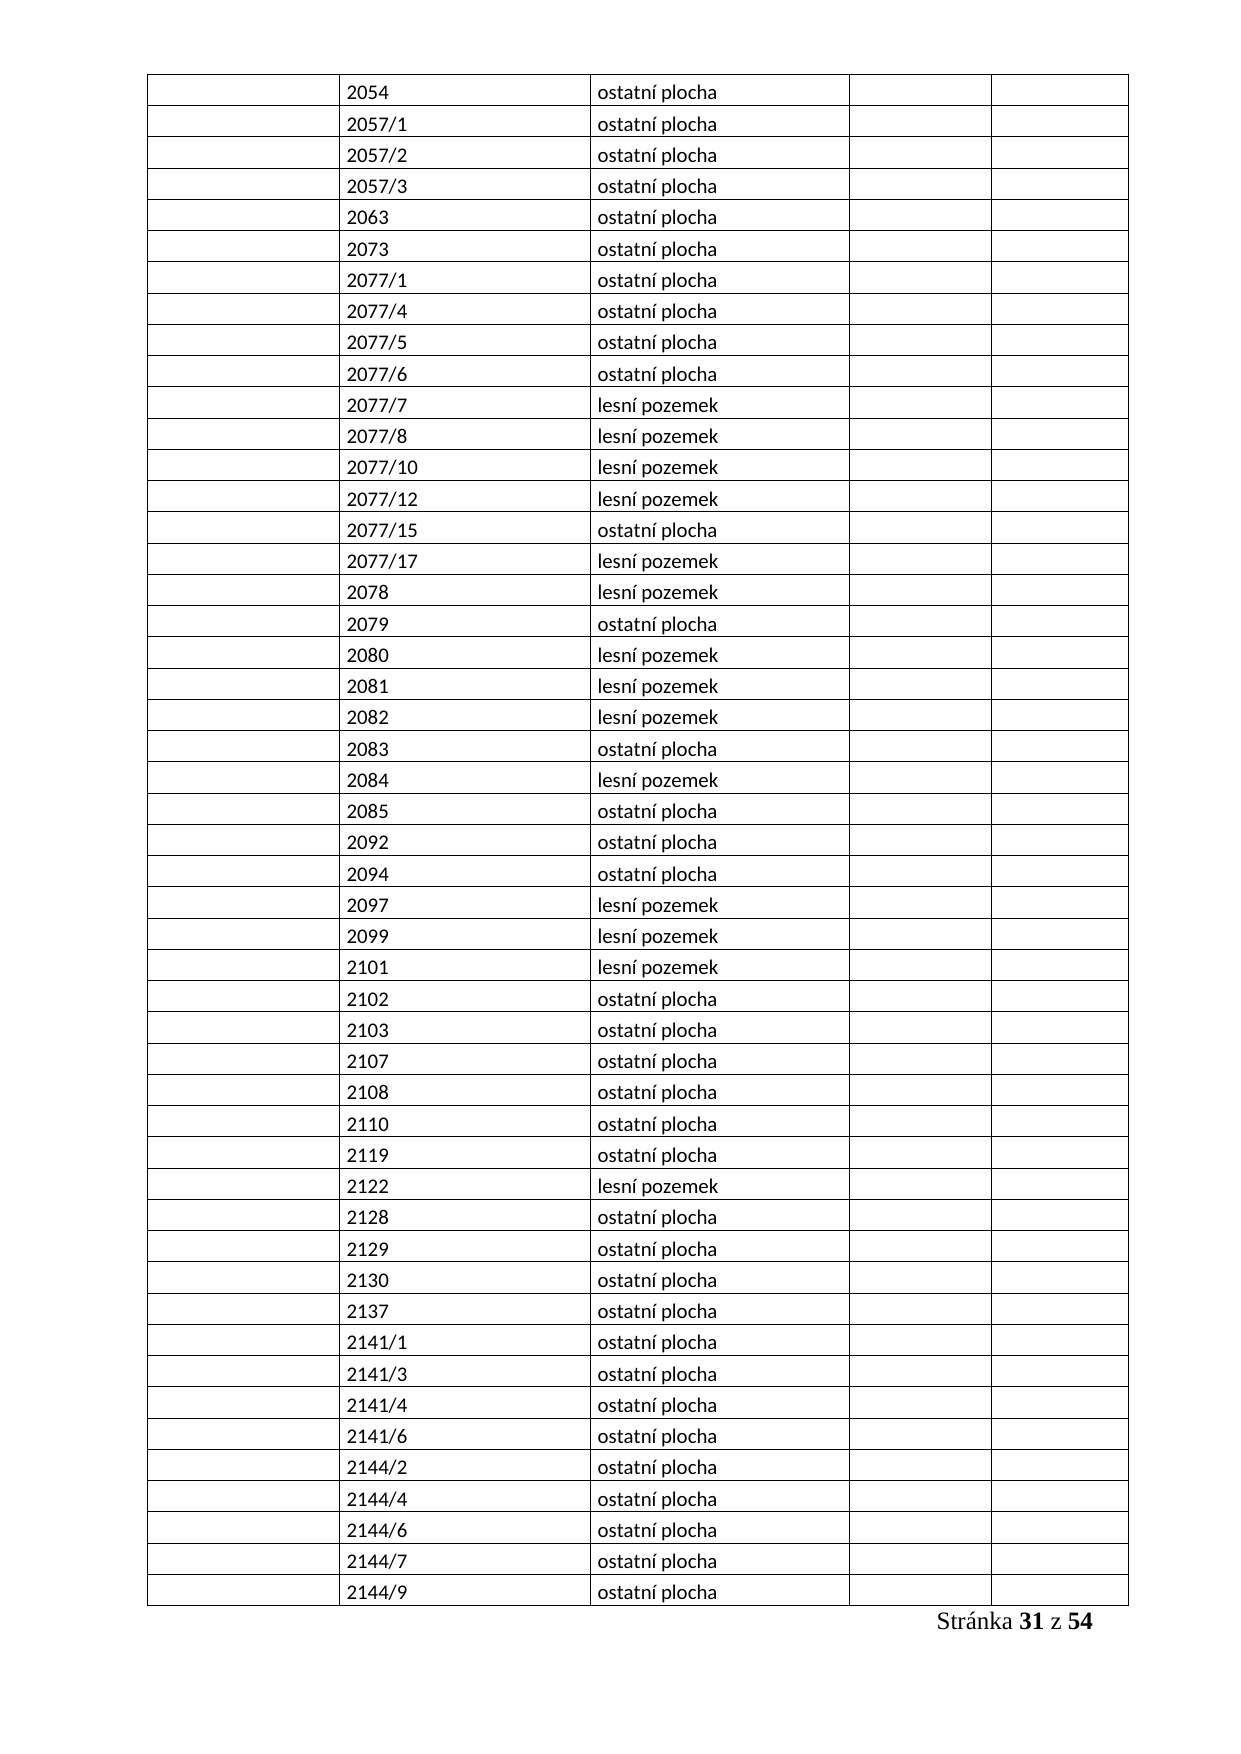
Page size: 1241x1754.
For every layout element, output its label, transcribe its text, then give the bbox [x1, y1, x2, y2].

table_cell [850, 294, 991, 324]
table_cell [850, 325, 991, 355]
table_cell [850, 106, 991, 136]
table_cell [148, 137, 339, 167]
table_cell [850, 75, 991, 105]
table_cell [992, 1356, 1128, 1386]
table_cell [850, 1012, 991, 1042]
table_cell [148, 856, 339, 886]
table_cell [992, 419, 1128, 449]
table_cell 2077/5 [340, 325, 590, 355]
table_cell [850, 669, 991, 699]
table_cell lesní pozemek [591, 950, 849, 980]
table_cell [992, 1075, 1128, 1105]
table_cell [148, 981, 339, 1011]
table_cell [992, 387, 1128, 417]
table_cell [992, 294, 1128, 324]
table_cell ostatní plocha [591, 1387, 849, 1417]
table_cell [850, 1575, 991, 1605]
table_cell [850, 856, 991, 886]
table_cell [850, 1262, 991, 1292]
table_cell 2141/3 [340, 1356, 590, 1386]
table_cell ostatní plocha [591, 137, 849, 167]
table_cell [148, 1075, 339, 1105]
table_cell [148, 669, 339, 699]
table_cell ostatní plocha [591, 169, 849, 199]
table_cell [992, 137, 1128, 167]
table_cell ostatní plocha [591, 1106, 849, 1136]
table_cell [850, 512, 991, 542]
table_cell [850, 544, 991, 574]
table_cell [850, 950, 991, 980]
table_cell 2144/4 [340, 1481, 590, 1511]
table_cell [992, 1450, 1128, 1480]
table_cell [148, 1419, 339, 1449]
table_cell [148, 106, 339, 136]
table_cell [992, 669, 1128, 699]
table_cell [148, 575, 339, 605]
table_cell ostatní plocha [591, 512, 849, 542]
table_cell [148, 169, 339, 199]
table_cell 2082 [340, 700, 590, 730]
table_cell [850, 137, 991, 167]
table_cell 2119 [340, 1137, 590, 1167]
table_cell 2073 [340, 231, 590, 261]
table_cell [850, 356, 991, 386]
table_cell [992, 950, 1128, 980]
table_cell [148, 1169, 339, 1199]
table_cell [850, 1419, 991, 1449]
table_cell [992, 1044, 1128, 1074]
table_cell [148, 1200, 339, 1230]
table_cell ostatní plocha [591, 1544, 849, 1574]
table_cell [992, 731, 1128, 761]
table_cell [850, 1075, 991, 1105]
table_cell 2077/1 [340, 262, 590, 292]
table_cell ostatní plocha [591, 106, 849, 136]
table_cell [148, 794, 339, 824]
table_cell lesní pozemek [591, 575, 849, 605]
table_cell [992, 1106, 1128, 1136]
table_cell [992, 606, 1128, 636]
table_cell [850, 1481, 991, 1511]
table_cell [148, 1512, 339, 1542]
table_cell ostatní plocha [591, 1262, 849, 1292]
table_cell [992, 1387, 1128, 1417]
table_cell ostatní plocha [591, 262, 849, 292]
table_cell [992, 637, 1128, 667]
table_cell [850, 825, 991, 855]
table_cell [850, 1387, 991, 1417]
table_cell [850, 481, 991, 511]
table_cell 2079 [340, 606, 590, 636]
table_cell [850, 450, 991, 480]
table_cell 2063 [340, 200, 590, 230]
table_cell [148, 1012, 339, 1042]
table_cell ostatní plocha [591, 1012, 849, 1042]
table_cell 2057/3 [340, 169, 590, 199]
table_cell [992, 1419, 1128, 1449]
table_cell [992, 919, 1128, 949]
table_cell [148, 262, 339, 292]
table_cell 2077/17 [340, 544, 590, 574]
table_cell [148, 294, 339, 324]
table_cell [850, 606, 991, 636]
table_cell lesní pozemek [591, 450, 849, 480]
table_cell [850, 262, 991, 292]
table_cell [992, 450, 1128, 480]
table_cell [850, 1137, 991, 1167]
table_cell 2102 [340, 981, 590, 1011]
table_cell ostatní plocha [591, 1294, 849, 1324]
table_cell [148, 1294, 339, 1324]
table_cell [148, 1481, 339, 1511]
table_cell [992, 231, 1128, 261]
table_cell ostatní plocha [591, 606, 849, 636]
table_cell lesní pozemek [591, 481, 849, 511]
table_cell [992, 1200, 1128, 1230]
table_cell ostatní plocha [591, 1450, 849, 1480]
table_cell [148, 1325, 339, 1355]
table_cell [148, 1137, 339, 1167]
table_cell 2141/1 [340, 1325, 590, 1355]
table_cell lesní pozemek [591, 669, 849, 699]
table_cell 2128 [340, 1200, 590, 1230]
table_cell ostatní plocha [591, 1575, 849, 1605]
table_cell lesní pozemek [591, 887, 849, 917]
table_cell 2122 [340, 1169, 590, 1199]
table_cell ostatní plocha [591, 981, 849, 1011]
table_cell 2108 [340, 1075, 590, 1105]
table_cell [992, 544, 1128, 574]
table_cell lesní pozemek [591, 387, 849, 417]
table_cell [148, 637, 339, 667]
table_cell [992, 1481, 1128, 1511]
table_cell [850, 700, 991, 730]
table_cell [850, 169, 991, 199]
table_cell [992, 856, 1128, 886]
table_cell [148, 325, 339, 355]
table_cell [148, 700, 339, 730]
table_cell [992, 481, 1128, 511]
table_cell [148, 544, 339, 574]
table_cell [148, 1262, 339, 1292]
table_cell [148, 606, 339, 636]
table_cell [148, 481, 339, 511]
table_cell [148, 887, 339, 917]
table_cell [992, 356, 1128, 386]
table_cell [850, 1200, 991, 1230]
table_cell [148, 1231, 339, 1261]
table_cell 2144/9 [340, 1575, 590, 1605]
table_cell ostatní plocha [591, 1200, 849, 1230]
table_cell [148, 512, 339, 542]
table_cell [992, 1575, 1128, 1605]
table_cell 2144/6 [340, 1512, 590, 1542]
table_cell [850, 1231, 991, 1261]
table_cell [148, 1575, 339, 1605]
table_cell [850, 1106, 991, 1136]
table_cell [992, 169, 1128, 199]
table_cell [992, 762, 1128, 792]
table_cell 2077/6 [340, 356, 590, 386]
table_cell 2077/12 [340, 481, 590, 511]
table_cell [148, 1356, 339, 1386]
table_cell [992, 1169, 1128, 1199]
table_cell [148, 1387, 339, 1417]
table_cell 2078 [340, 575, 590, 605]
table_cell 2081 [340, 669, 590, 699]
table_cell ostatní plocha [591, 294, 849, 324]
table_cell [850, 981, 991, 1011]
table_cell 2092 [340, 825, 590, 855]
table_cell [850, 731, 991, 761]
table_cell lesní pozemek [591, 544, 849, 574]
table_cell 2084 [340, 762, 590, 792]
table_cell [992, 887, 1128, 917]
table_cell [148, 231, 339, 261]
table_cell [148, 200, 339, 230]
table_cell lesní pozemek [591, 762, 849, 792]
table_cell ostatní plocha [591, 325, 849, 355]
table_cell lesní pozemek [591, 1169, 849, 1199]
table_cell ostatní plocha [591, 825, 849, 855]
table_cell [850, 919, 991, 949]
table_cell [850, 1325, 991, 1355]
table_cell [850, 1450, 991, 1480]
table_cell [850, 637, 991, 667]
table_cell lesní pozemek [591, 419, 849, 449]
table_cell [148, 825, 339, 855]
table_cell [850, 200, 991, 230]
table_cell 2141/6 [340, 1419, 590, 1449]
table_cell [992, 1262, 1128, 1292]
table_cell [148, 387, 339, 417]
table_cell [850, 419, 991, 449]
table_cell [992, 575, 1128, 605]
table_cell 2130 [340, 1262, 590, 1292]
table_cell [148, 419, 339, 449]
table_cell [850, 387, 991, 417]
table_cell ostatní plocha [591, 1075, 849, 1105]
table_cell [148, 75, 339, 105]
table_cell 2080 [340, 637, 590, 667]
table_cell [992, 1012, 1128, 1042]
table_cell ostatní plocha [591, 1325, 849, 1355]
table_cell [148, 1450, 339, 1480]
table_cell ostatní plocha [591, 1481, 849, 1511]
table_cell ostatní plocha [591, 1137, 849, 1167]
table_cell [992, 1325, 1128, 1355]
table_cell [148, 762, 339, 792]
table_cell 2144/7 [340, 1544, 590, 1574]
table_cell 2103 [340, 1012, 590, 1042]
table_cell 2057/2 [340, 137, 590, 167]
table_cell 2099 [340, 919, 590, 949]
table_cell [148, 1044, 339, 1074]
table_cell 2085 [340, 794, 590, 824]
table_cell [850, 887, 991, 917]
table_cell 2077/4 [340, 294, 590, 324]
table_cell [148, 950, 339, 980]
table_cell [992, 1512, 1128, 1542]
table_cell [850, 575, 991, 605]
table_cell 2083 [340, 731, 590, 761]
table_cell ostatní plocha [591, 1231, 849, 1261]
table_cell ostatní plocha [591, 856, 849, 886]
table_cell [992, 1231, 1128, 1261]
table_cell 2054 [340, 75, 590, 105]
table_cell [148, 1544, 339, 1574]
table_cell [850, 762, 991, 792]
table_cell 2137 [340, 1294, 590, 1324]
table_cell 2141/4 [340, 1387, 590, 1417]
table_cell [992, 200, 1128, 230]
table_cell 2129 [340, 1231, 590, 1261]
table_cell [148, 919, 339, 949]
table_cell ostatní plocha [591, 200, 849, 230]
table_cell [850, 1169, 991, 1199]
table_cell [850, 1544, 991, 1574]
table_cell ostatní plocha [591, 1419, 849, 1449]
table_cell [992, 1544, 1128, 1574]
table_cell [992, 325, 1128, 355]
table_cell 2077/10 [340, 450, 590, 480]
table_cell 2144/2 [340, 1450, 590, 1480]
table_cell ostatní plocha [591, 1512, 849, 1542]
table_cell [850, 231, 991, 261]
table_cell lesní pozemek [591, 637, 849, 667]
table_cell 2101 [340, 950, 590, 980]
table_cell [992, 700, 1128, 730]
table_cell ostatní plocha [591, 231, 849, 261]
table_cell 2097 [340, 887, 590, 917]
table_cell 2110 [340, 1106, 590, 1136]
table_cell 2107 [340, 1044, 590, 1074]
table_cell 2057/1 [340, 106, 590, 136]
table_cell [992, 262, 1128, 292]
table_cell lesní pozemek [591, 700, 849, 730]
table_cell [850, 1356, 991, 1386]
table_cell [850, 1044, 991, 1074]
table_cell ostatní plocha [591, 356, 849, 386]
table_cell 2077/7 [340, 387, 590, 417]
table_cell [992, 75, 1128, 105]
table_cell [992, 1294, 1128, 1324]
table_cell [992, 1137, 1128, 1167]
table_cell [148, 450, 339, 480]
table_cell ostatní plocha [591, 1356, 849, 1386]
table_cell [992, 825, 1128, 855]
table_cell [992, 794, 1128, 824]
table_cell [992, 512, 1128, 542]
table_cell [992, 981, 1128, 1011]
table_cell [850, 1294, 991, 1324]
table_cell 2094 [340, 856, 590, 886]
table_cell ostatní plocha [591, 1044, 849, 1074]
table_cell 2077/15 [340, 512, 590, 542]
table_cell 2077/8 [340, 419, 590, 449]
table_cell [148, 356, 339, 386]
table_cell [148, 1106, 339, 1136]
table_cell ostatní plocha [591, 794, 849, 824]
table_cell [992, 106, 1128, 136]
table_cell ostatní plocha [591, 75, 849, 105]
table_cell [850, 1512, 991, 1542]
table_cell [148, 731, 339, 761]
table_cell lesní pozemek [591, 919, 849, 949]
table_cell [850, 794, 991, 824]
table_cell ostatní plocha [591, 731, 849, 761]
